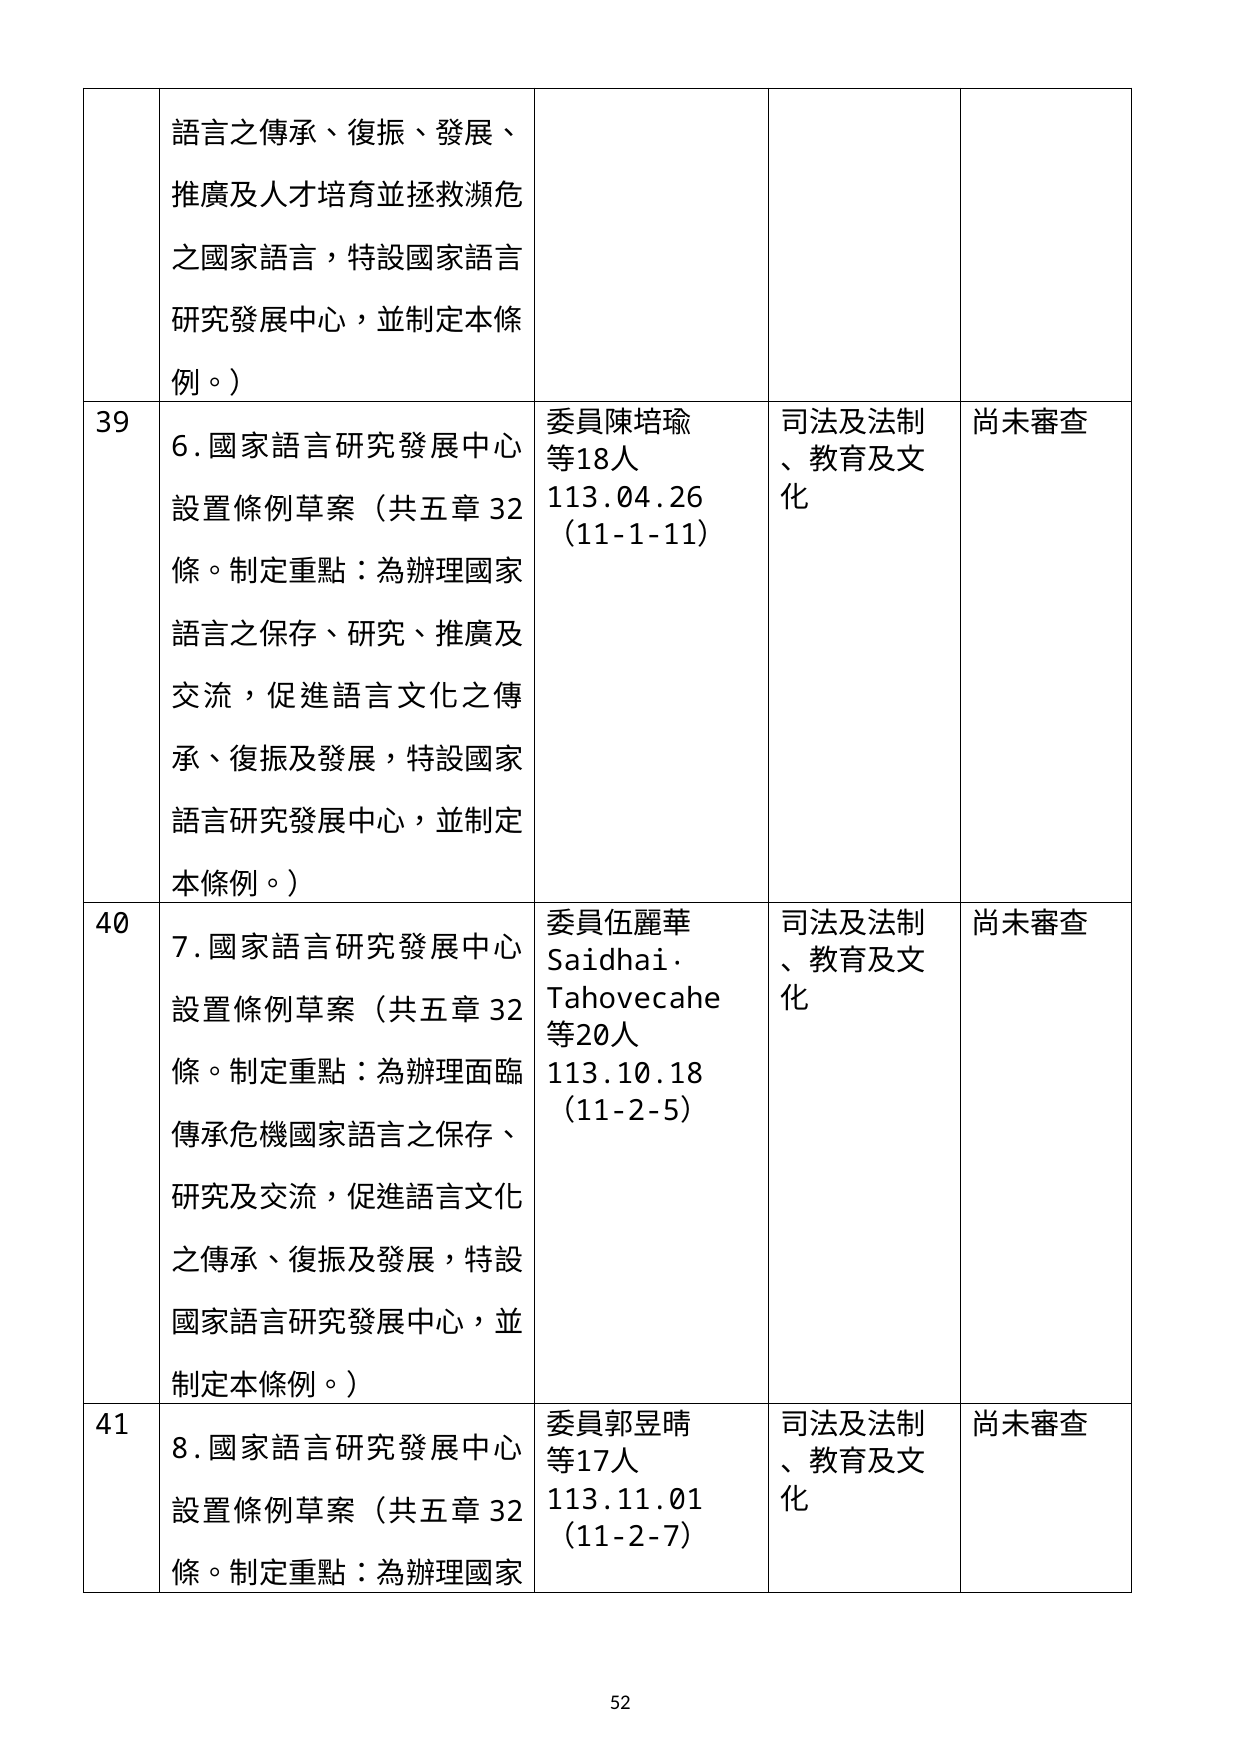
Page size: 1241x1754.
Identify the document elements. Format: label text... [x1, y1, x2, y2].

table_cell 司法及法制、教育及文化 [769, 1404, 960, 1592]
table_cell 尚未審查 [961, 1404, 1131, 1592]
table_cell 委員郭昱晴 等17人 113.11.01 （11-2-7） [535, 1404, 768, 1592]
table_cell [535, 89, 768, 401]
table_cell 司法及法制、教育及文化 [769, 903, 960, 1403]
table_cell 委員伍麗華 Saidhai‧ Tahovecahe 等20人 113.10.18 （11-2-5） [535, 903, 768, 1403]
table_cell 尚未審查 [961, 903, 1131, 1403]
table_cell 委員陳培瑜 等18人 113.04.26 （11-1-11） [535, 402, 768, 902]
table_cell 40 [84, 903, 159, 1403]
table_cell 8.國家語言研究發展中心設置條例草案（共五章32條。制定重點：為辦理國家 [160, 1404, 534, 1592]
table_cell [84, 89, 159, 401]
table_cell 41 [84, 1404, 159, 1592]
table_cell [769, 89, 960, 401]
table_cell 6.國家語言研究發展中心設置條例草案（共五章32條。制定重點：為辦理國家語言之保存、研究、推廣及交流，促進語言文化之傳承、復振及發展，特設國家語言研究發展中心，並制定本條例。） [160, 402, 534, 902]
table_cell 語言之傳承、復振、發展、推廣及人才培育並拯救瀕危之國家語言，特設國家語言研究發展中心，並制定本條例。） [160, 89, 534, 401]
table_cell 7.國家語言研究發展中心設置條例草案（共五章32條。制定重點：為辦理面臨傳承危機國家語言之保存、研究及交流，促進語言文化之傳承、復振及發展，特設國家語言研究發展中心，並制定本條例。） [160, 903, 534, 1403]
table_cell 尚未審查 [961, 402, 1131, 902]
table_cell 39 [84, 402, 159, 902]
table_cell [961, 89, 1131, 401]
table_cell 司法及法制、教育及文化 [769, 402, 960, 902]
